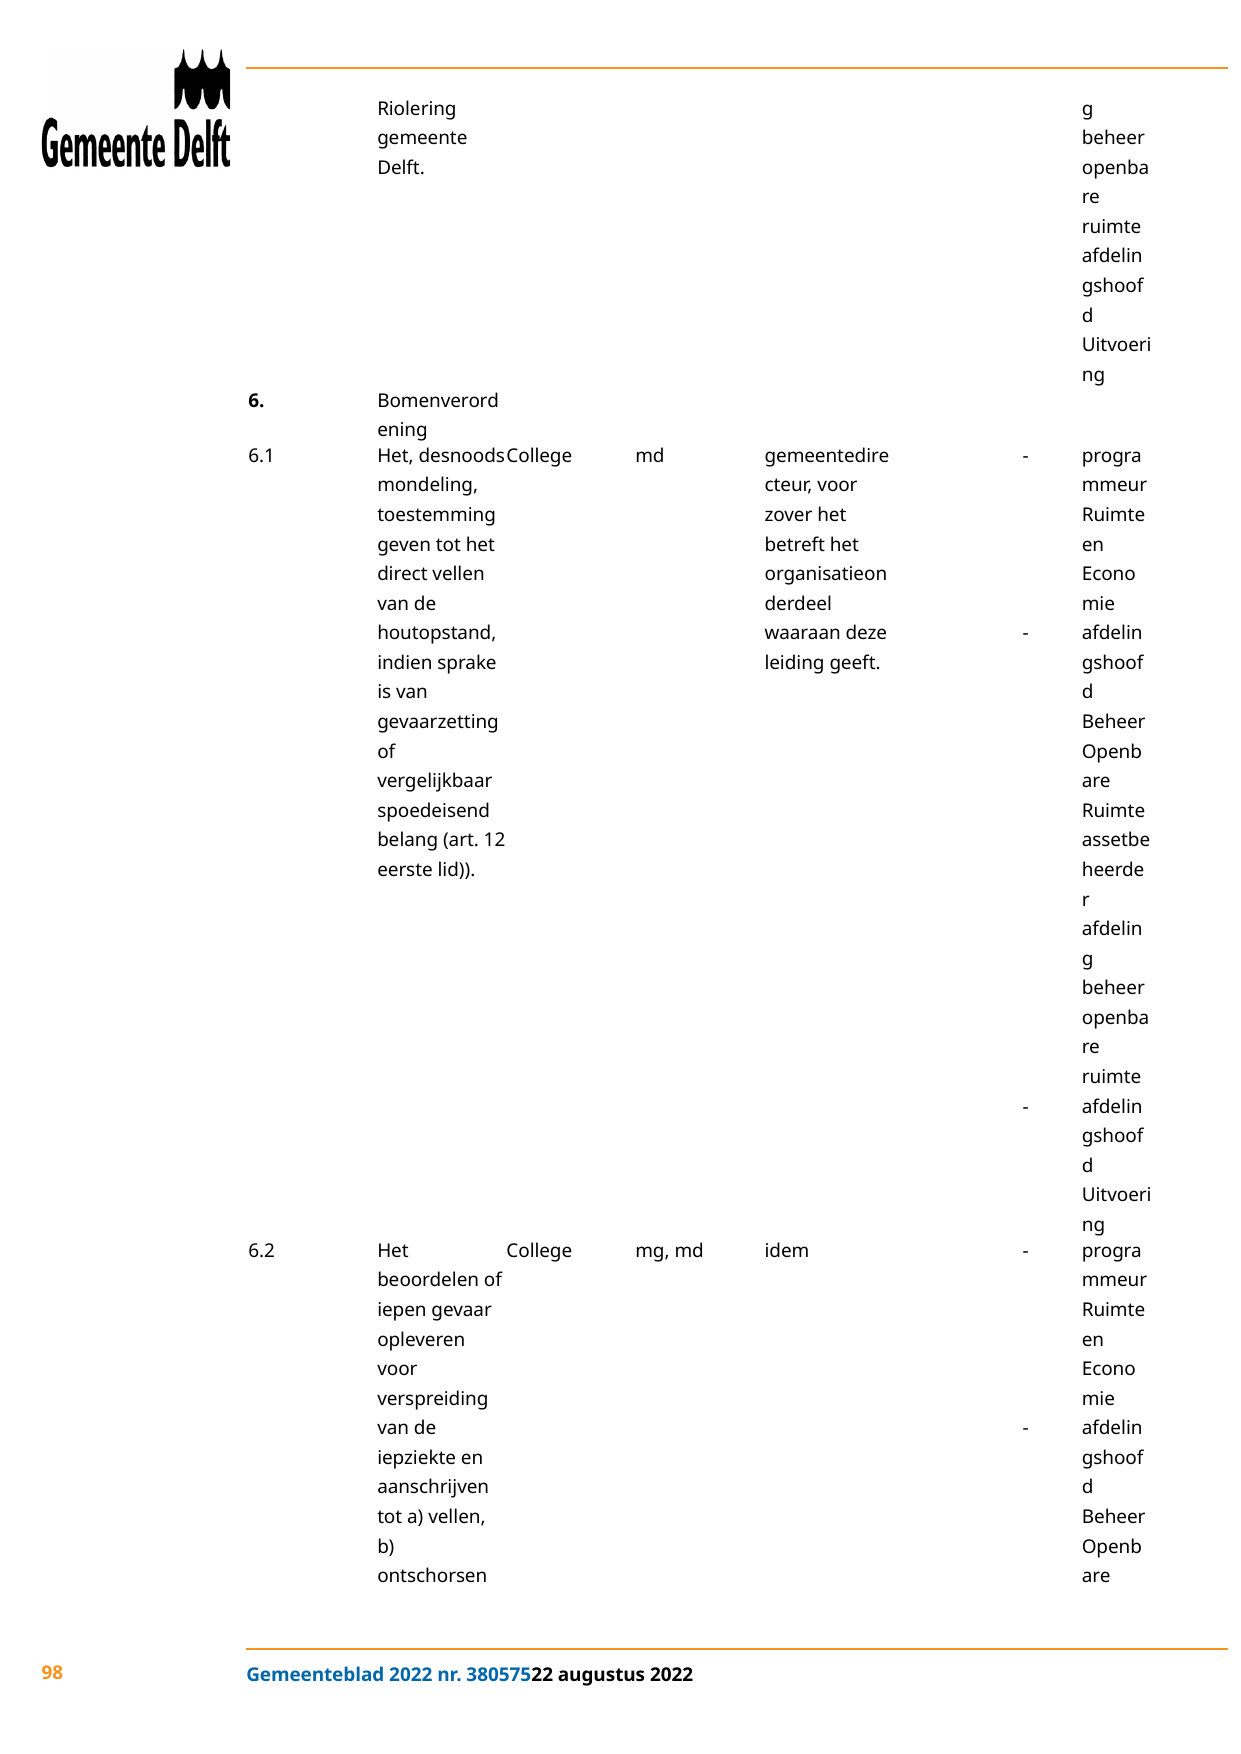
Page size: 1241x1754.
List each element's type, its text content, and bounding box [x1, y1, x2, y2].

table_cell mg, md [635, 1237, 764, 1588]
table_cell [764, 95, 893, 387]
table_cell Riolering gemeente Delft. [377, 95, 506, 387]
table_cell [894, 95, 1022, 387]
table_cell College [506, 1237, 635, 1588]
table_cell [635, 95, 764, 387]
table_cell 6.1 [248, 442, 377, 1237]
table_cell programmeur Ruimte en Economie afdelingshoofd Beheer Openbare [1023, 1237, 1152, 1588]
table_cell g beheer openbare ruimte afdelingshoofd Uitvoering [1023, 95, 1152, 387]
table_cell [506, 387, 635, 442]
table_cell [635, 387, 764, 442]
table_cell idem [764, 1237, 893, 1588]
table_cell gemeentedirecteur, voor zover het betreft het organisatieonderdeel waaraan deze leiding geeft. [764, 442, 893, 1237]
table_cell [506, 95, 635, 387]
table_cell [894, 387, 1022, 442]
table_cell [894, 442, 1022, 1237]
table_cell Bomenverordening [377, 387, 506, 442]
picture [41, 47, 231, 172]
table_cell [248, 95, 377, 387]
table_cell 6. [248, 387, 377, 442]
table_cell 6.2 [248, 1237, 377, 1588]
table_cell [1023, 387, 1152, 442]
table_cell [894, 1237, 1022, 1588]
table_cell Het beoordelen of iepen gevaar opleveren voor verspreiding van de iepziekte en aanschrijven tot a) vellen, b) ontschorsen [377, 1237, 506, 1588]
table_cell Het, desnoods mondeling, toestemming geven tot het direct vellen van de houtopstand, indien sprake is van gevaarzetting of vergelijkbaar spoedeisend belang (art. 12 eerste lid)). [377, 442, 506, 1237]
table_cell [764, 387, 893, 442]
table_cell College [506, 442, 635, 1237]
table_cell md [635, 442, 764, 1237]
table_cell programmeur Ruimte en Economie afdelingshoofd Beheer Openbare Ruimteassetbeheerder afdeling beheer openbare ruimte afdelingshoofd Uitvoering [1023, 442, 1152, 1237]
